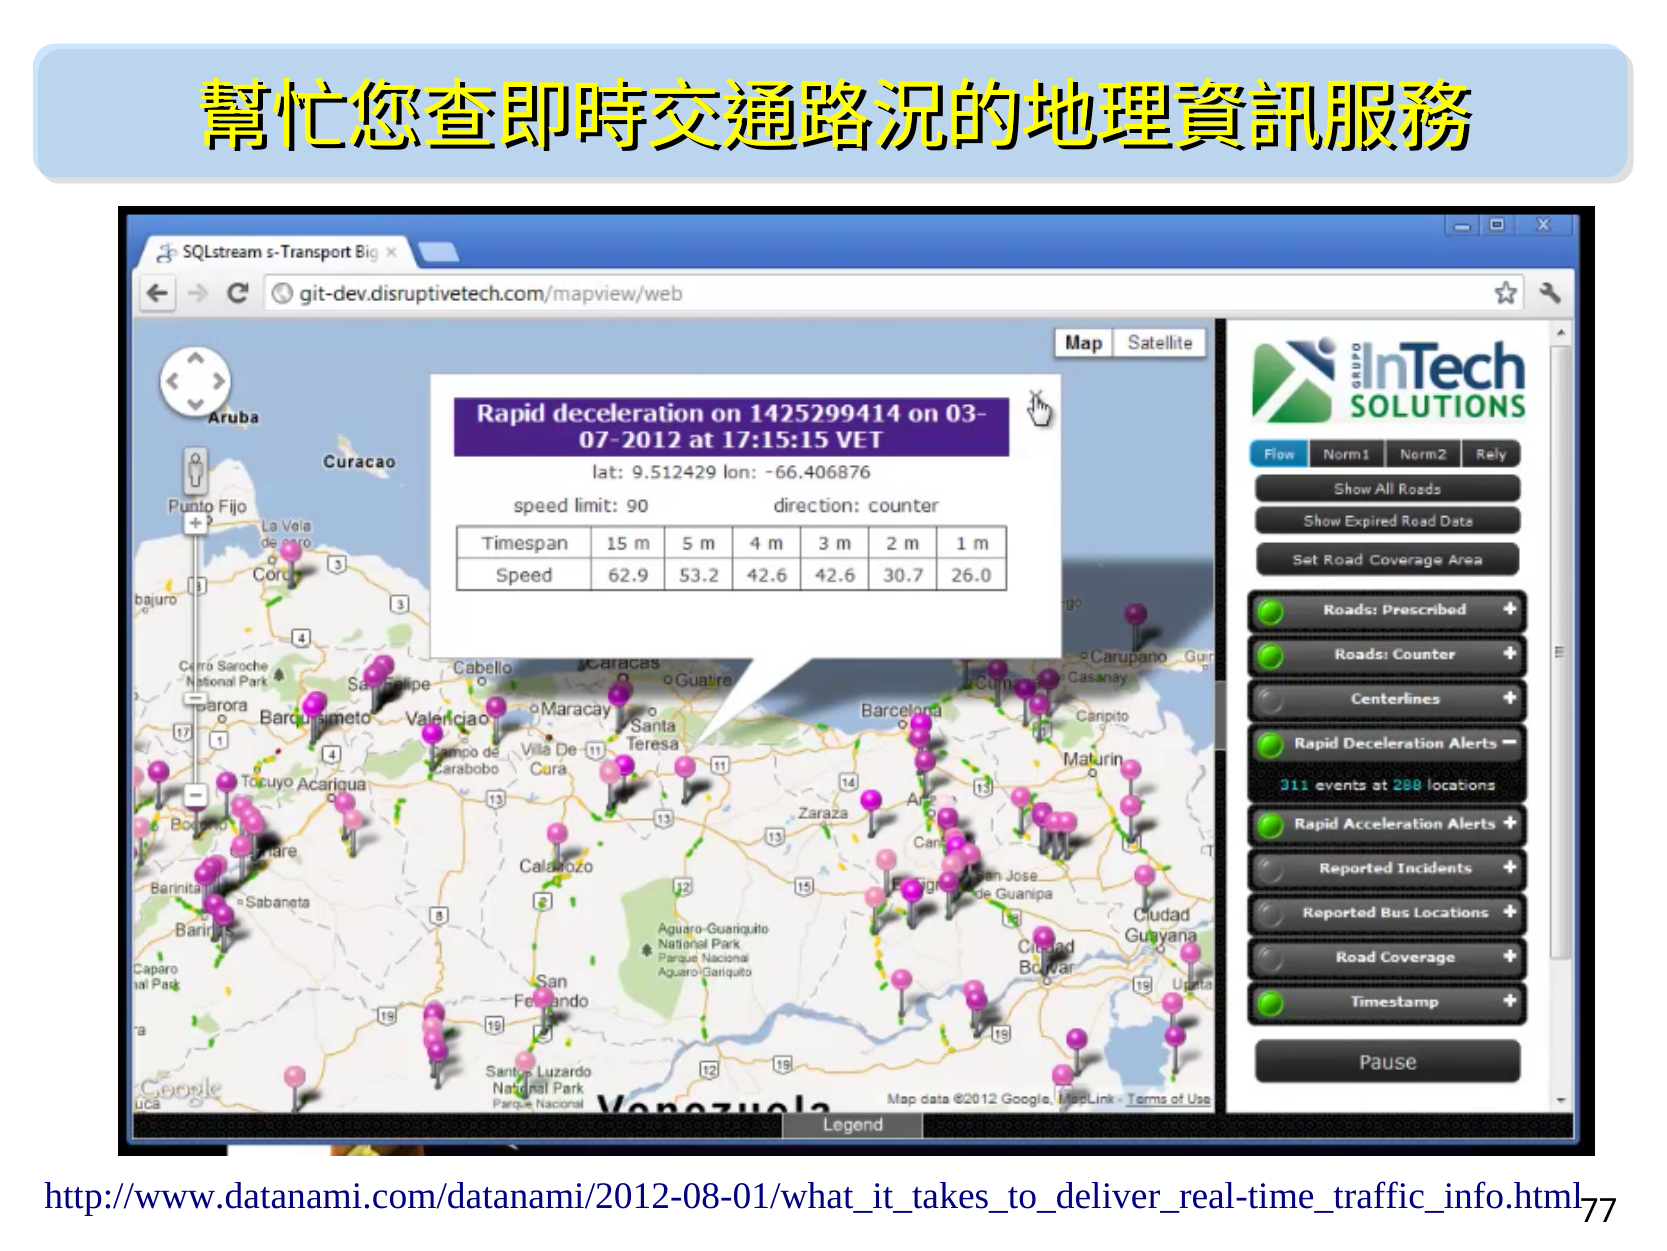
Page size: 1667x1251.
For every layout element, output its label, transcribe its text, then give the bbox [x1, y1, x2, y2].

title 幫忙您查即時交通路況的地理資訊服務 [0, 36, 1667, 187]
text_box http://www.datanami.com/datanami/2012-08-01/what_it_takes_to_deliver_real-time_traffic_info.html [29, 1163, 1600, 1224]
picture [118, 206, 1595, 1156]
